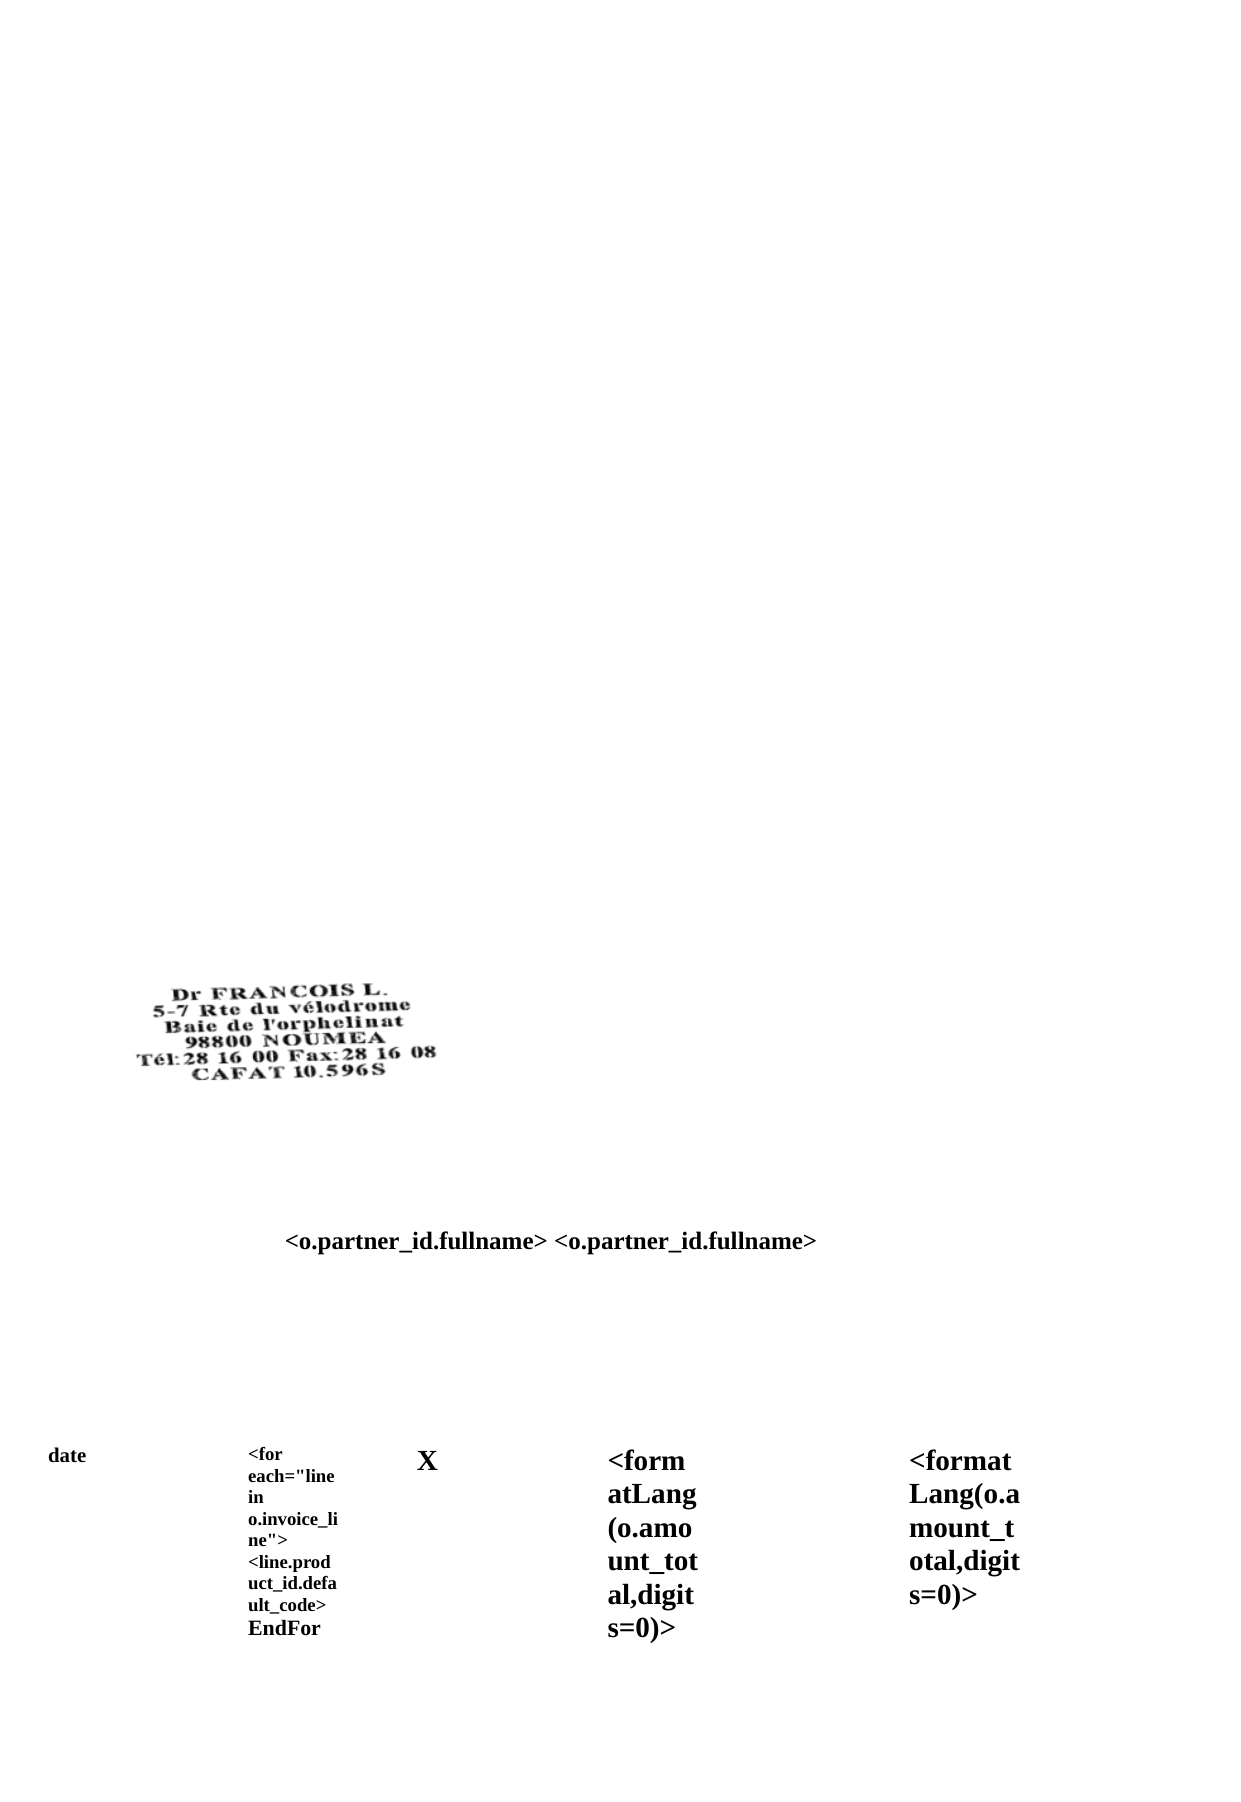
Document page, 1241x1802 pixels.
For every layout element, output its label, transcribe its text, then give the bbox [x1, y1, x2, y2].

picture [118, 981, 454, 1089]
table_header <for each="line in o.invoice_line"> <line.product_id.default_code> EndFor [242, 1437, 344, 1650]
table_header <formatLang(o.amount_total,digits=0)> [903, 1437, 1033, 1650]
table_header [705, 1437, 847, 1650]
table_header date [42, 1437, 153, 1650]
table_header [153, 1437, 242, 1650]
table_header [847, 1437, 903, 1650]
table_header <formatLang(o.amount_total,digits=0)> [602, 1437, 705, 1650]
table_header [344, 1437, 411, 1650]
text <o.partner_id.fullname> <o.partner_id.fullname> [284, 1226, 876, 1255]
table_header [494, 1437, 602, 1650]
table_header X [411, 1437, 494, 1650]
